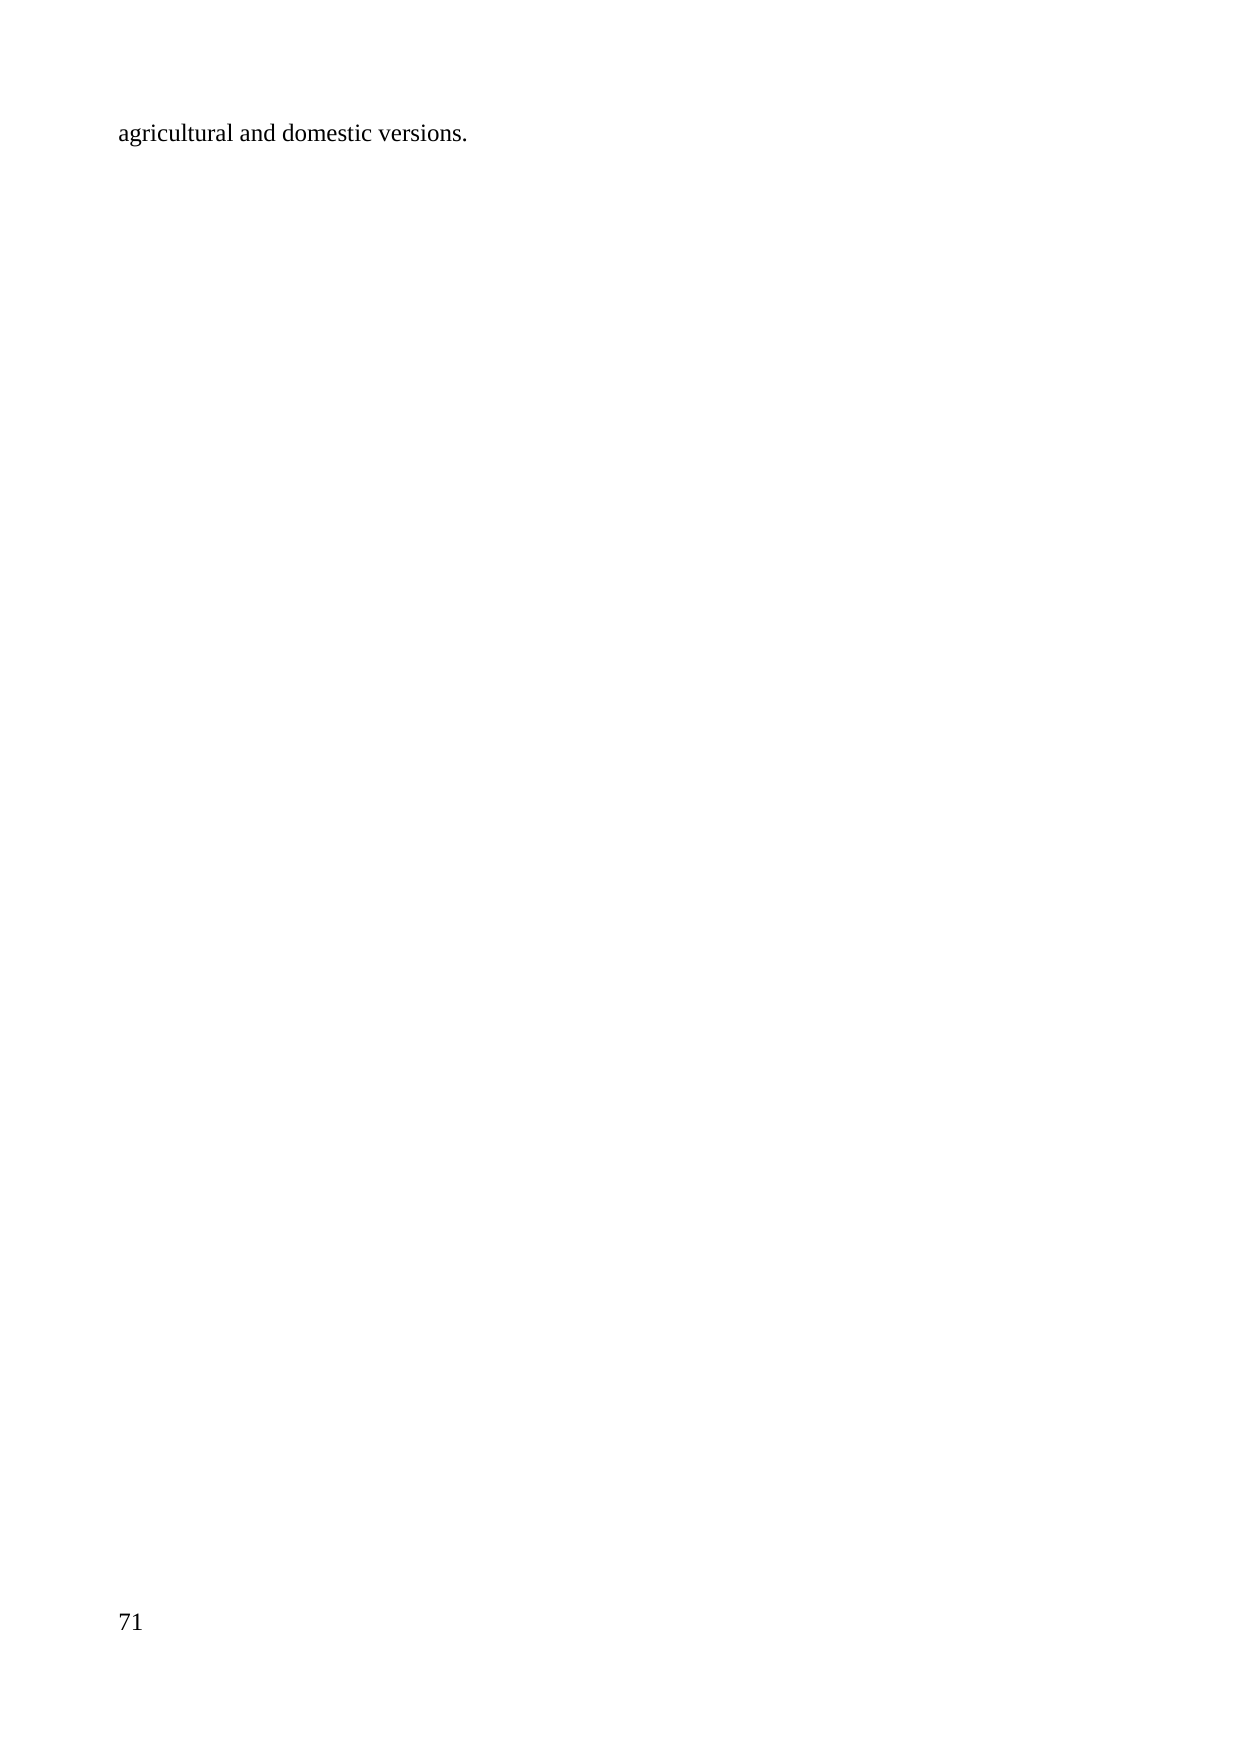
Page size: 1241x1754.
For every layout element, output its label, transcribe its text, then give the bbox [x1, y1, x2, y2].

text agricultural and domestic versions. [118, 118, 1122, 147]
